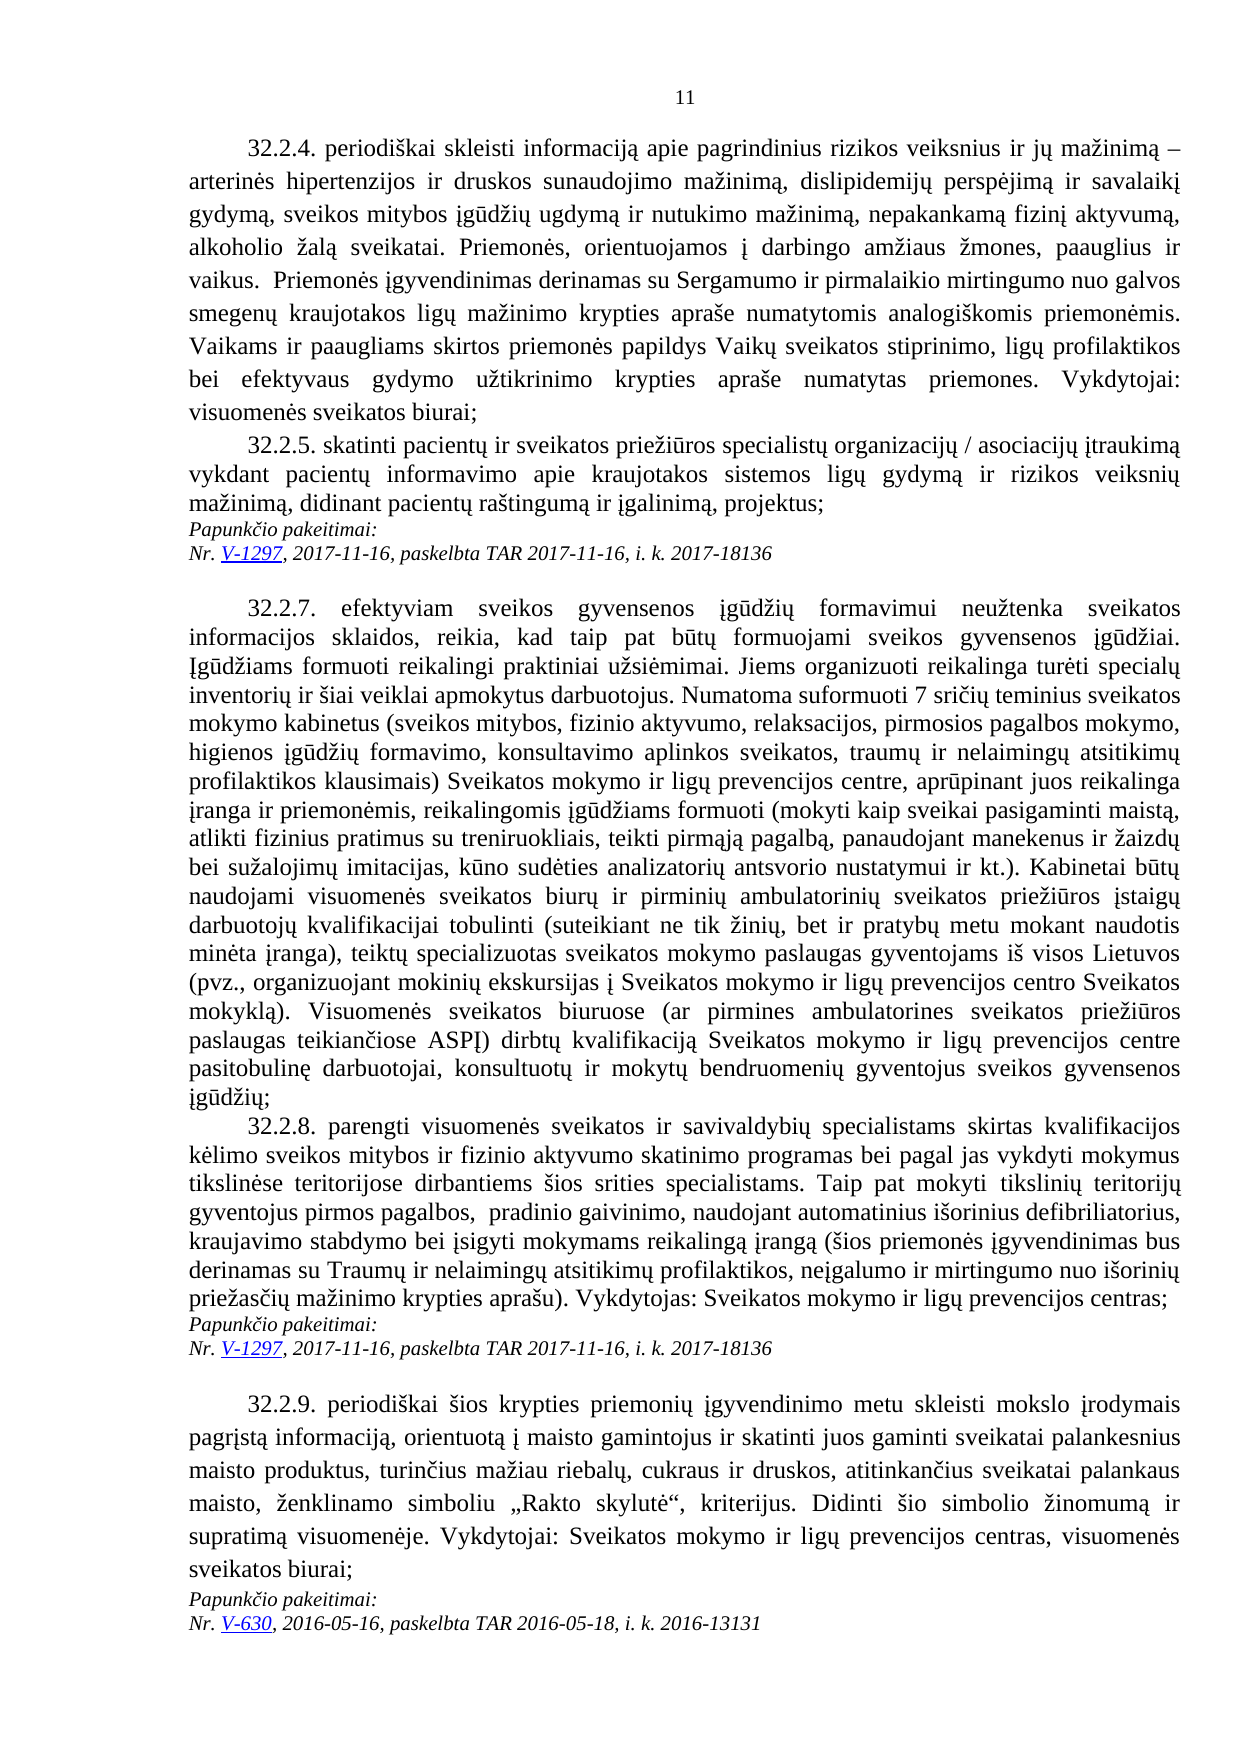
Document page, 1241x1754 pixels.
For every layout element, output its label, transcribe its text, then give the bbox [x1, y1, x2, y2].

text 32.2.5. skatinti pacientų ir sveikatos priežiūros specialistų organizacijų / asociacijų įtraukimą vykdant pacientų informavimo apie kraujotakos sistemos ligų gydymą ir rizikos veiksnių mažinimą, didinant pacientų raštingumą ir įgalinimą, projektus; [188, 430, 1181, 517]
text 32.2.4. periodiškai skleisti informaciją apie pagrindinius rizikos veiksnius ir jų mažinimą – arterinės hipertenzijos ir druskos sunaudojimo mažinimą, dislipidemijų perspėjimą ir savalaikį gydymą, sveikos mitybos įgūdžių ugdymą ir nutukimo mažinimą, nepakankamą fizinį aktyvumą, alkoholio žalą sveikatai. Priemonės, orientuojamos į darbingo amžiaus žmones, paauglius ir vaikus. Priemonės įgyvendinimas derinamas su Sergamumo ir pirmalaikio mirtingumo nuo galvos smegenų kraujotakos ligų mažinimo krypties apraše numatytomis analogiškomis priemonėmis. Vaikams ir paaugliams skirtos priemonės papildys Vaikų sveikatos stiprinimo, ligų profilaktikos bei efektyvaus gydymo užtikrinimo krypties apraše numatytas priemones. Vykdytojai: visuomenės sveikatos biurai; [188, 133, 1181, 426]
text Papunkčio pakeitimai: [188, 1312, 1181, 1336]
text 32.2.9. periodiškai šios krypties priemonių įgyvendinimo metu skleisti mokslo įrodymais pagrįstą informaciją, orientuotą į maisto gamintojus ir skatinti juos gaminti sveikatai palankesnius maisto produktus, turinčius mažiau riebalų, cukraus ir druskos, atitinkančius sveikatai palankaus maisto, ženklinamo simboliu „Rakto skylutė“, kriterijus. Didinti šio simbolio žinomumą ir supratimą visuomenėje. Vykdytojai: Sveikatos mokymo ir ligų prevencijos centras, visuomenės sveikatos biurai; [188, 1389, 1181, 1583]
text Nr. V-1297, 2017-11-16, paskelbta TAR 2017-11-16, i. k. 2017-18136 [188, 541, 1181, 565]
text 32.2.7. efektyviam sveikos gyvensenos įgūdžių formavimui neužtenka sveikatos informacijos sklaidos, reikia, kad taip pat būtų formuojami sveikos gyvensenos įgūdžiai. Įgūdžiams formuoti reikalingi praktiniai užsiėmimai. Jiems organizuoti reikalinga turėti specialų inventorių ir šiai veiklai apmokytus darbuotojus. Numatoma suformuoti 7 sričių teminius sveikatos mokymo kabinetus (sveikos mitybos, fizinio aktyvumo, relaksacijos, pirmosios pagalbos mokymo, higienos įgūdžių formavimo, konsultavimo aplinkos sveikatos, traumų ir nelaimingų atsitikimų profilaktikos klausimais) Sveikatos mokymo ir ligų prevencijos centre, aprūpinant juos reikalinga įranga ir priemonėmis, reikalingomis įgūdžiams formuoti (mokyti kaip sveikai pasigaminti maistą, atlikti fizinius pratimus su treniruokliais, teikti pirmąją pagalbą, panaudojant manekenus ir žaizdų bei sužalojimų imitacijas, kūno sudėties analizatorių antsvorio nustatymui ir kt.). Kabinetai būtų naudojami visuomenės sveikatos biurų ir pirminių ambulatorinių sveikatos priežiūros įstaigų darbuotojų kvalifikacijai tobulinti (suteikiant ne tik žinių, bet ir pratybų metu mokant naudotis minėta įranga), teiktų specializuotas sveikatos mokymo paslaugas gyventojams iš visos Lietuvos (pvz., organizuojant mokinių ekskursijas į Sveikatos mokymo ir ligų prevencijos centro Sveikatos mokyklą). Visuomenės sveikatos biuruose (ar pirmines ambulatorines sveikatos priežiūros paslaugas teikiančiose ASPĮ) dirbtų kvalifikaciją Sveikatos mokymo ir ligų prevencijos centre pasitobulinę darbuotojai, konsultuotų ir mokytų bendruomenių gyventojus sveikos gyvensenos įgūdžių; [188, 593, 1181, 1111]
text 32.2.8. parengti visuomenės sveikatos ir savivaldybių specialistams skirtas kvalifikacijos kėlimo sveikos mitybos ir fizinio aktyvumo skatinimo programas bei pagal jas vykdyti mokymus tikslinėse teritorijose dirbantiems šios srities specialistams. Taip pat mokyti tikslinių teritorijų gyventojus pirmos pagalbos, pradinio gaivinimo, naudojant automatinius išorinius defibriliatorius, kraujavimo stabdymo bei įsigyti mokymams reikalingą įrangą (šios priemonės įgyvendinimas bus derinamas su Traumų ir nelaimingų atsitikimų profilaktikos, neįgalumo ir mirtingumo nuo išorinių priežasčių mažinimo krypties aprašu). Vykdytojas: Sveikatos mokymo ir ligų prevencijos centras; [188, 1111, 1181, 1312]
text Papunkčio pakeitimai: [188, 517, 1181, 541]
text Nr. V-630, 2016-05-16, paskelbta TAR 2016-05-18, i. k. 2016-13131 [188, 1611, 1181, 1635]
text Papunkčio pakeitimai: [188, 1587, 1181, 1611]
text Nr. V-1297, 2017-11-16, paskelbta TAR 2017-11-16, i. k. 2017-18136 [188, 1336, 1181, 1360]
